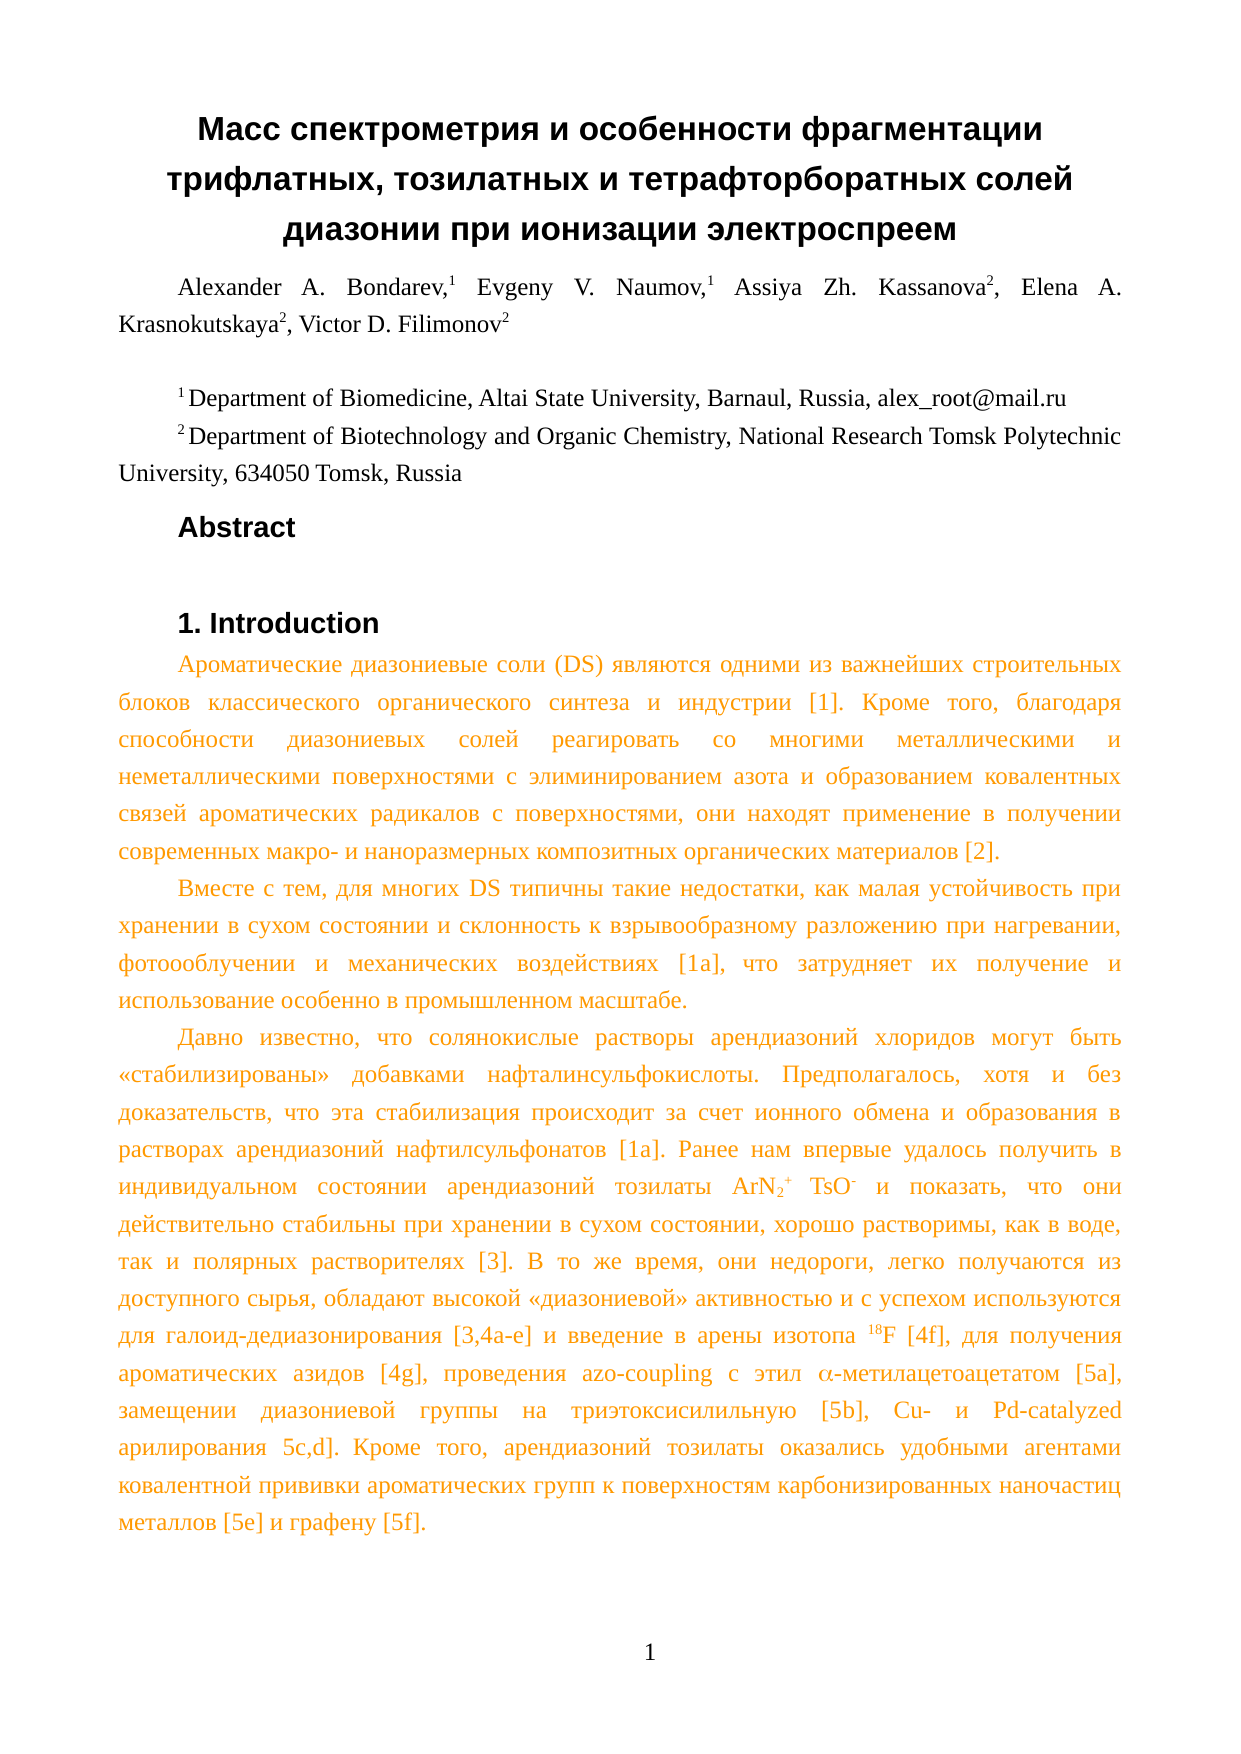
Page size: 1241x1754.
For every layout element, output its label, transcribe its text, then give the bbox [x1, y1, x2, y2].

list Ароматические диазониевые соли (DS) являются одними из важнейших строительных блоков классического органического синтеза и индустрии [1]. Кроме того, благодаря способности диазониевых солей реагировать со многими металлическими и неметаллическими поверхностями с элиминированием азота и образованием ковалентных связей ароматических радикалов с поверхностями, они находят применение в получении современных макро- и наноразмерных композитных органических материалов [2]. [118, 649, 1122, 864]
text Давно известно, что солянокислые растворы арендиазоний хлоридов могут быть «стабилизированы» добавками нафталинсульфокислоты. Предполагалось, хотя и без доказательств, что эта стабилизация происходит за счет ионного обмена и образования в растворах арендиазоний нафтилсульфонатов [1a]. Ранее нам впервые удалось получить в индивидуальном состоянии арендиазоний тозилаты ArN2+ TsO- и показать, что они действительно стабильны при хранении в сухом состоянии, хорошо растворимы, как в воде, так и полярных растворителях [3]. В то же время, они недороги, легко получаются из доступного сырья, обладают высокой «диазониевой» активностью и с успехом используются для галоид-дедиазонирования [3,4a-e] и введение в арены изотопа 18F [4f], для получения ароматических азидов [4g], проведения azo-coupling с этил -метилацетоацетатом [5a], замещении диазониевой группы на триэтоксисилильную [5b], Cu- и Pd-catalyzed арилирования 5c,d]. Кроме того, арендиазоний тозилаты оказались удобными агентами ковалентной прививки ароматических групп к поверхностям карбонизированных наночастиц металлов [5e] и графену [5f]. [118, 1022, 1122, 1536]
text 1 Department of Biomedicine, Altai State University, Barnaul, Russia, alex_root@mail.ru [118, 383, 1122, 412]
subtitle 1. Introduction [118, 606, 1122, 639]
text Alexander A. Bondarev,1 Evgeny V. Naumov,1 Assiya Zh. Kassanova2, Elena A. Krasnokutskaya2, Victor D. Filimonov2 [118, 272, 1122, 338]
subtitle Abstract [118, 510, 1122, 544]
subtitle Масс спектрометрия и особенности фрагментации трифлатных, тозилатных и тетрафторборатных солей диазонии при ионизации электроспреем [118, 109, 1122, 248]
text Вместе с тем, для многих DS типичны такие недостатки, как малая устойчивость при хранении в сухом состоянии и склонность к взрывообразному разложению при нагревании, фотоооблучении и механических воздействиях [1a], что затрудняет их получение и использование особенно в промышленном масштабе. [118, 873, 1122, 1014]
text 2 Department of Biotechnology and Organic Chemistry, National Research Tomsk Polytechnic University, 634050 Tomsk, Russia [118, 421, 1122, 487]
